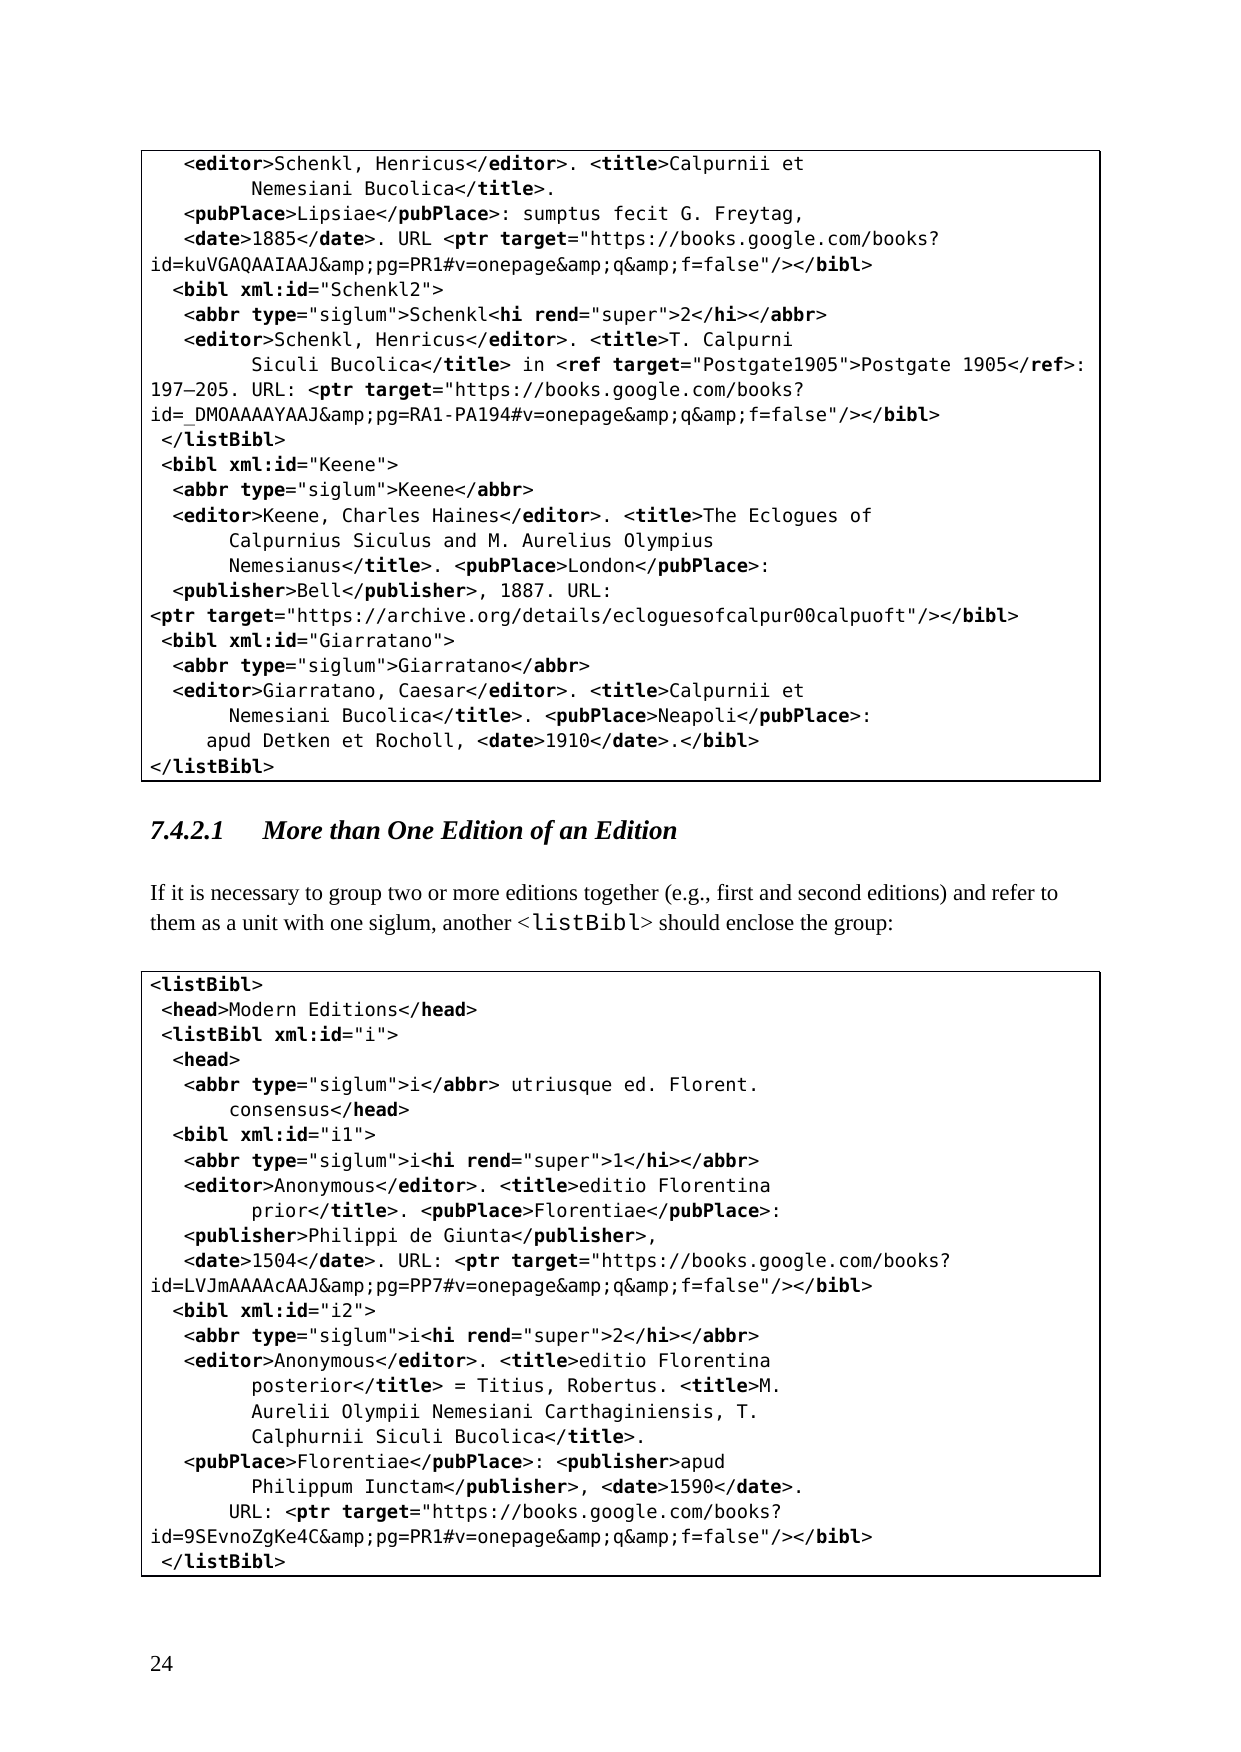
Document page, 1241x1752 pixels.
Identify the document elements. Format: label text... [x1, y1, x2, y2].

text If it is necessary to group two or more editions together (e.g., first and second editions) and refer to them as a unit with one siglum, another <listBibl> should enclose the group: [150, 879, 1090, 937]
text <listBibl> <head>Modern Editions</head> <listBibl xml:id="i"> <head> <abbr type="siglum">i</abbr> utriusque ed. Florent. consensus</head> <bibl xml:id="i1"> <abbr type="siglum">i<hi rend="super">1</hi></abbr> <editor>Anonymous</editor>. <title>editio Florentina prior</title>. <pubPlace>Florentiae</pubPlace>: <publisher>Philippi de Giunta</publisher>, <date>1504</date>. URL: <ptr target="https://books.google.com/books?id=LVJmAAAAcAAJ&amp;pg=PP7#v=onepage&amp;q&amp;f=false"/></bibl> <bibl xml:id="i2"> <abbr type="siglum">i<hi rend="super">2</hi></abbr> <editor>Anonymous</editor>. <title>editio Florentina posterior</title> = Titius, Robertus. <title>M. Aurelii Olympii Nemesiani Carthaginiensis, T. Calphurnii Siculi Bucolica</title>. <pubPlace>Florentiae</pubPlace>: <publisher>apud Philippum Iunctam</publisher>, <date>1590</date>. URL: <ptr target="https://books.google.com/books?id=9SEvnoZgKe4C&amp;pg=PR1#v=onepage&amp;q&amp;f=false"/></bibl> </listBibl> [142, 972, 1099, 1575]
text <editor>Schenkl, Henricus</editor>. <title>Calpurnii et Nemesiani Bucolica</title>. <pubPlace>Lipsiae</pubPlace>: sumptus fecit G. Freytag, <date>1885</date>. URL <ptr target="https://books.google.com/books?id=kuVGAQAAIAAJ&amp;pg=PR1#v=onepage&amp;q&amp;f=false"/></bibl> <bibl xml:id="Schenkl2"> <abbr type="siglum">Schenkl<hi rend="super">2</hi></abbr> <editor>Schenkl, Henricus</editor>. <title>T. Calpurni Siculi Bucolica</title> in <ref target="Postgate1905">Postgate 1905</ref>: 197–205. URL: <ptr target="https://books.google.com/books?id=_DMOAAAAYAAJ&amp;pg=RA1-PA194#v=onepage&amp;q&amp;f=false"/></bibl> </listBibl> <bibl xml:id="Keene"> <abbr type="siglum">Keene</abbr> <editor>Keene, Charles Haines</editor>. <title>The Eclogues of Calpurnius Siculus and M. Aurelius Olympius Nemesianus</title>. <pubPlace>London</pubPlace>: <publisher>Bell</publisher>, 1887. URL: <ptr target="https://archive.org/details/ecloguesofcalpur00calpuoft"/></bibl> <bibl xml:id="Giarratano"> <abbr type="siglum">Giarratano</abbr> <editor>Giarratano, Caesar</editor>. <title>Calpurnii et Nemesiani Bucolica</title>. <pubPlace>Neapoli</pubPlace>: apud Detken et Rocholl, <date>1910</date>.</bibl> </listBibl> [142, 151, 1099, 780]
subtitle More than One Edition of an Edition [150, 814, 1090, 845]
